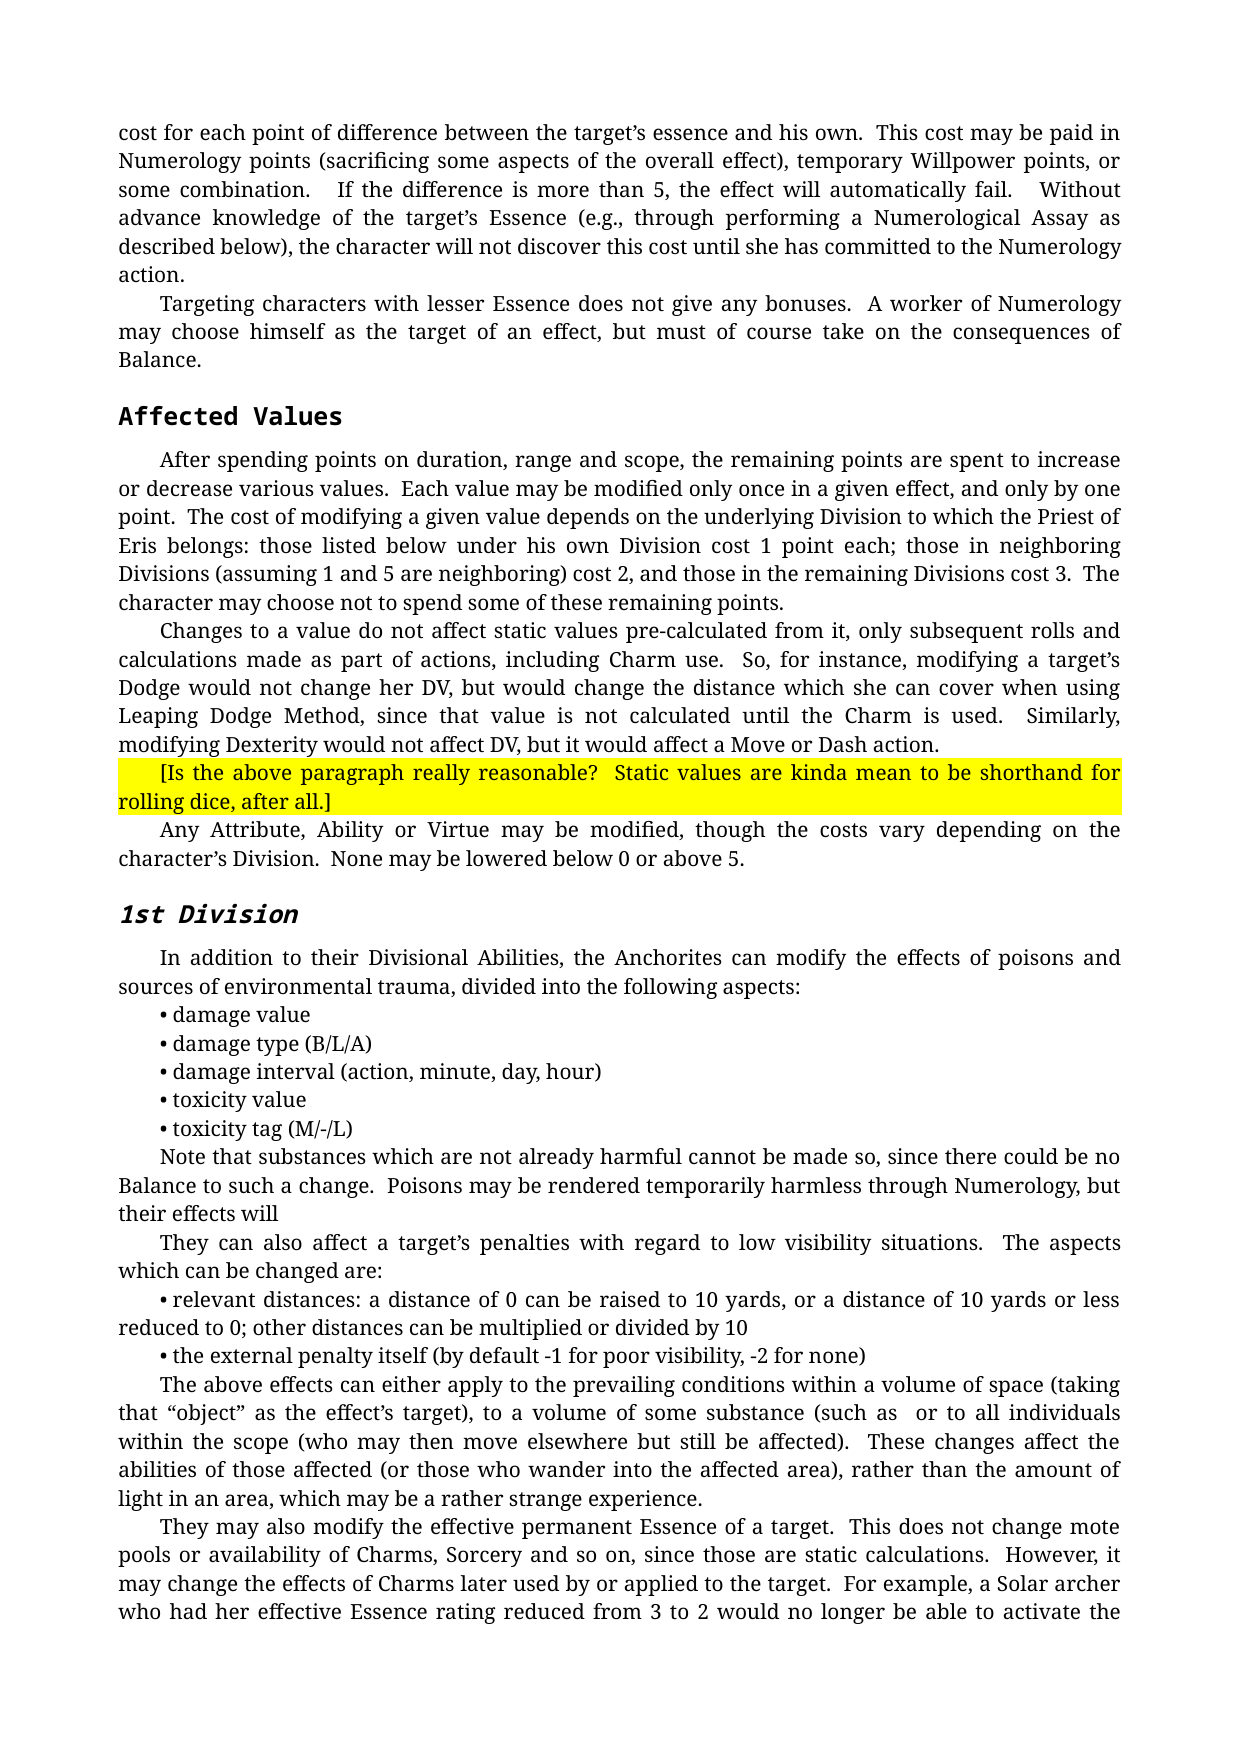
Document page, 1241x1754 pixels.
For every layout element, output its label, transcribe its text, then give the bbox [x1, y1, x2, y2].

list damage type (B/L/A) [118, 1029, 1122, 1057]
subtitle 1st Division [118, 897, 1122, 931]
text Any Attribute, Ability or Virtue may be modified, though the costs vary depending on the character’s Division. None may be lowered below 0 or above 5. [118, 815, 1122, 872]
text [Is the above paragraph really reasonable? Static values are kinda mean to be shorthand for rolling dice, after all.] [118, 758, 1122, 815]
list damage interval (action, minute, day, hour) [118, 1057, 1122, 1086]
text Note that substances which are not already harmful cannot be made so, since there could be no Balance to such a change. Poisons may be rendered temporarily harmless through Numerology, but their effects will [118, 1142, 1122, 1228]
text The above effects can either apply to the prevailing conditions within a volume of space (taking that “object” as the effect’s target), to a volume of some substance (such as or to all individuals within the scope (who may then move elsewhere but still be affected). These changes affect the abilities of those affected (or those who wander into the affected area), rather than the amount of light in an area, which may be a rather strange experience. [118, 1370, 1122, 1512]
subtitle Affected Values [118, 399, 1122, 433]
text They can also affect a target’s penalties with regard to low visibility situations. The aspects which can be changed are: [118, 1228, 1122, 1285]
list damage value [118, 1000, 1122, 1029]
list toxicity value [118, 1086, 1122, 1114]
text They may also modify the effective permanent Essence of a target. This does not change mote pools or availability of Charms, Sorcery and so on, since those are static calculations. However, it may change the effects of Charms later used by or applied to the target. For example, a Solar archer who had her effective Essence rating reduced from 3 to 2 would no longer be able to activate the [118, 1512, 1122, 1626]
text cost for each point of difference between the target’s essence and his own. This cost may be paid in Numerology points (sacrificing some aspects of the overall effect), temporary Willpower points, or some combination. If the difference is more than 5, the effect will automatically fail. Without advance knowledge of the target’s Essence (e.g., through performing a Numerological Assay as described below), the character will not discover this cost until she has committed to the Numerology action. [118, 118, 1122, 289]
text In addition to their Divisional Abilities, the Anchorites can modify the effects of poisons and sources of environmental trauma, divided into the following aspects: [118, 943, 1122, 1000]
list toxicity tag (M/-/L) [118, 1114, 1122, 1142]
text Changes to a value do not affect static values pre-calculated from it, only subsequent rolls and calculations made as part of actions, including Charm use. So, for instance, modifying a target’s Dodge would not change her DV, but would change the distance which she can cover when using Leaping Dodge Method, since that value is not calculated until the Charm is used. Similarly, modifying Dexterity would not affect DV, but it would affect a Move or Dash action. [118, 616, 1122, 758]
text After spending points on duration, range and scope, the remaining points are spent to increase or decrease various values. Each value may be modified only once in a given effect, and only by one point. The cost of modifying a given value depends on the underlying Division to which the Priest of Eris belongs: those listed below under his own Division cost 1 point each; those in neighboring Divisions (assuming 1 and 5 are neighboring) cost 2, and those in the remaining Divisions cost 3. The character may choose not to spend some of these remaining points. [118, 446, 1122, 616]
text Targeting characters with lesser Essence does not give any bonuses. A worker of Numerology may choose himself as the target of an effect, but must of course take on the consequences of Balance. [118, 289, 1122, 374]
list relevant distances: a distance of 0 can be raised to 10 yards, or a distance of 10 yards or less reduced to 0; other distances can be multiplied or divided by 10 [118, 1285, 1122, 1342]
list the external penalty itself (by default -1 for poor visibility, -2 for none) [118, 1342, 1122, 1370]
